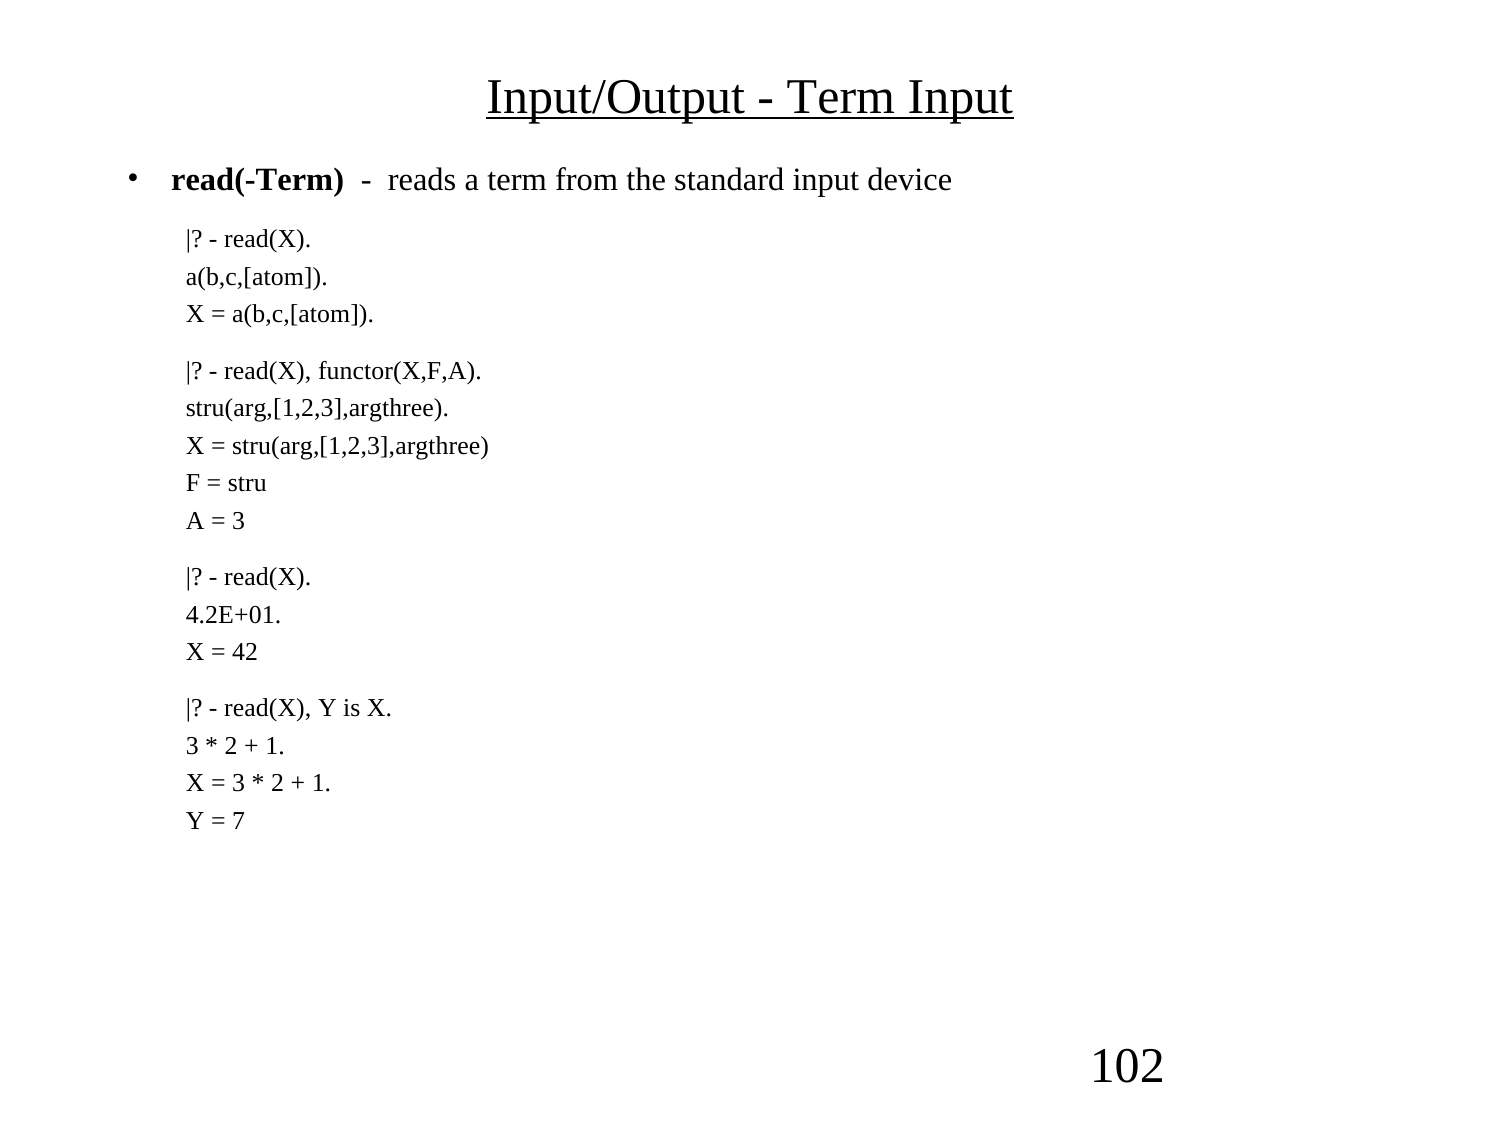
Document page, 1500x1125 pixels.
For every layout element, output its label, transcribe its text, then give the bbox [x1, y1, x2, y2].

title Input/Output - Term Input [112, 0, 1388, 149]
list read(-Term) - reads a term from the standard input device |? - read(X). a(b,c,[atom]). X = a(b,c,[atom]). |? - read(X), functor(X,F,A). stru(arg,[1,2,3],argthree). X = stru(arg,[1,2,3],argthree) F = stru A = 3 |? - read(X). 4.2E+01. X = 42 |? - read(X), Y is X. 3 * 2 + 1. X = 3 * 2 + 1. Y = 7 [112, 149, 1388, 850]
